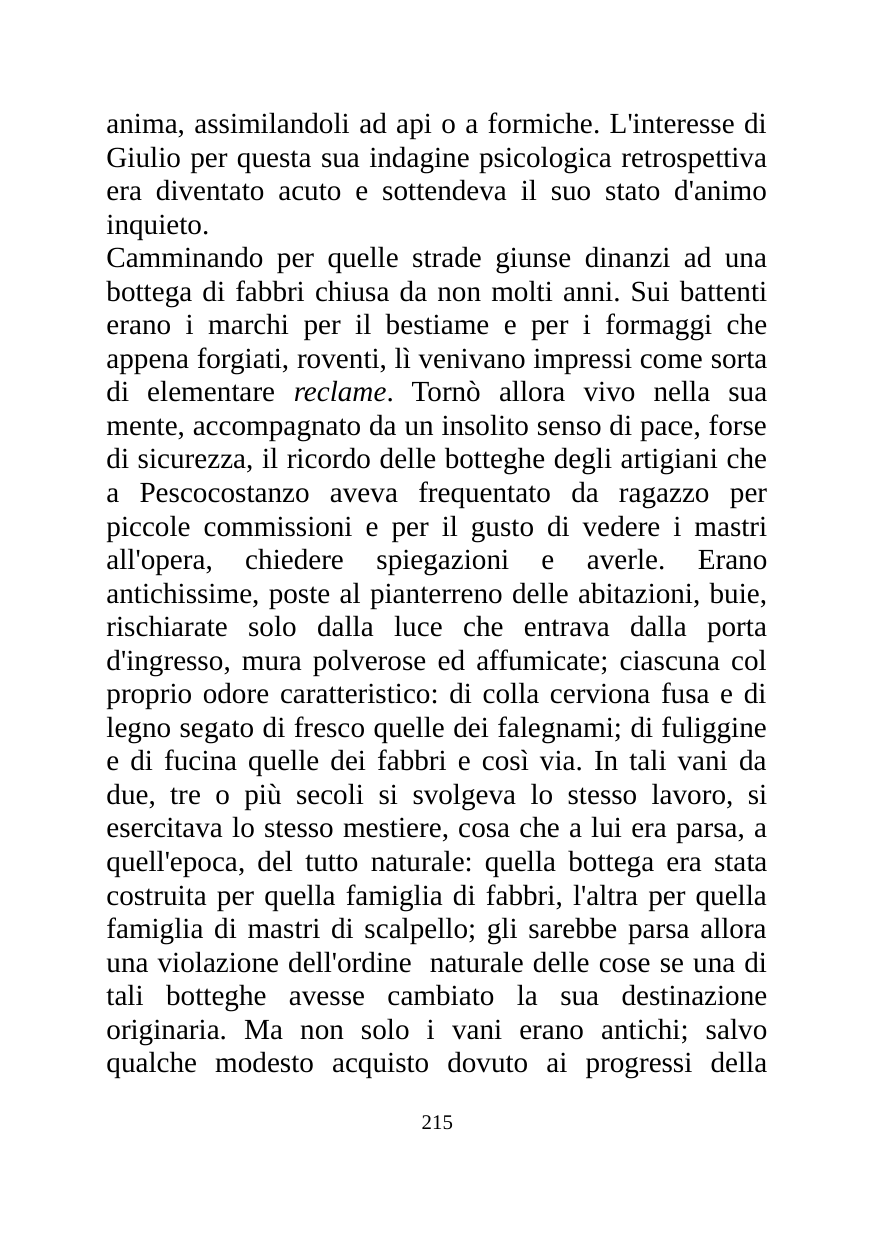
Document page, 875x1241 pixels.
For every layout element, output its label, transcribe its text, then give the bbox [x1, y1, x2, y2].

text Camminando per quelle strade giunse dinanzi ad una bottega di fabbri chiusa da non molti anni. Sui battenti erano i marchi per il bestiame e per i formaggi che appena forgiati, roventi, lì venivano impressi come sorta di elementare reclame. Tornò allora vivo nella sua mente, accompagnato da un insolito senso di pace, forse di sicurezza, il ricordo delle botteghe degli artigiani che a Pescocostanzo aveva frequentato da ragazzo per piccole commissioni e per il gusto di vedere i mastri all'opera, chiedere spiegazioni e averle. Erano antichissime, poste al pianterreno delle abitazioni, buie, rischiarate solo dalla luce che entrava dalla porta d'ingresso, mura polverose ed affumicate; ciascuna col proprio odore caratteristico: di colla cerviona fusa e di legno segato di fresco quelle dei falegnami; di fuliggine e di fucina quelle dei fabbri e così via. In tali vani da due, tre o più secoli si svolgeva lo stesso lavoro, si esercitava lo stesso mestiere, cosa che a lui era parsa, a quell'epoca, del tutto naturale: quella bottega era stata costruita per quella famiglia di fabbri, l'altra per quella famiglia di mastri di scalpello; gli sarebbe parsa allora una violazione dell'ordine naturale delle cose se una di tali botteghe avesse cambiato la sua destinazione originaria. Ma non solo i vani erano antichi; salvo qualche modesto acquisto dovuto ai progressi della [106, 240, 768, 1079]
text anima, assimilandoli ad api o a formiche. L'interesse di Giulio per questa sua indagine psicologica retrospettiva era diventato acuto e sottendeva il suo stato d'animo inquieto. [106, 106, 768, 240]
